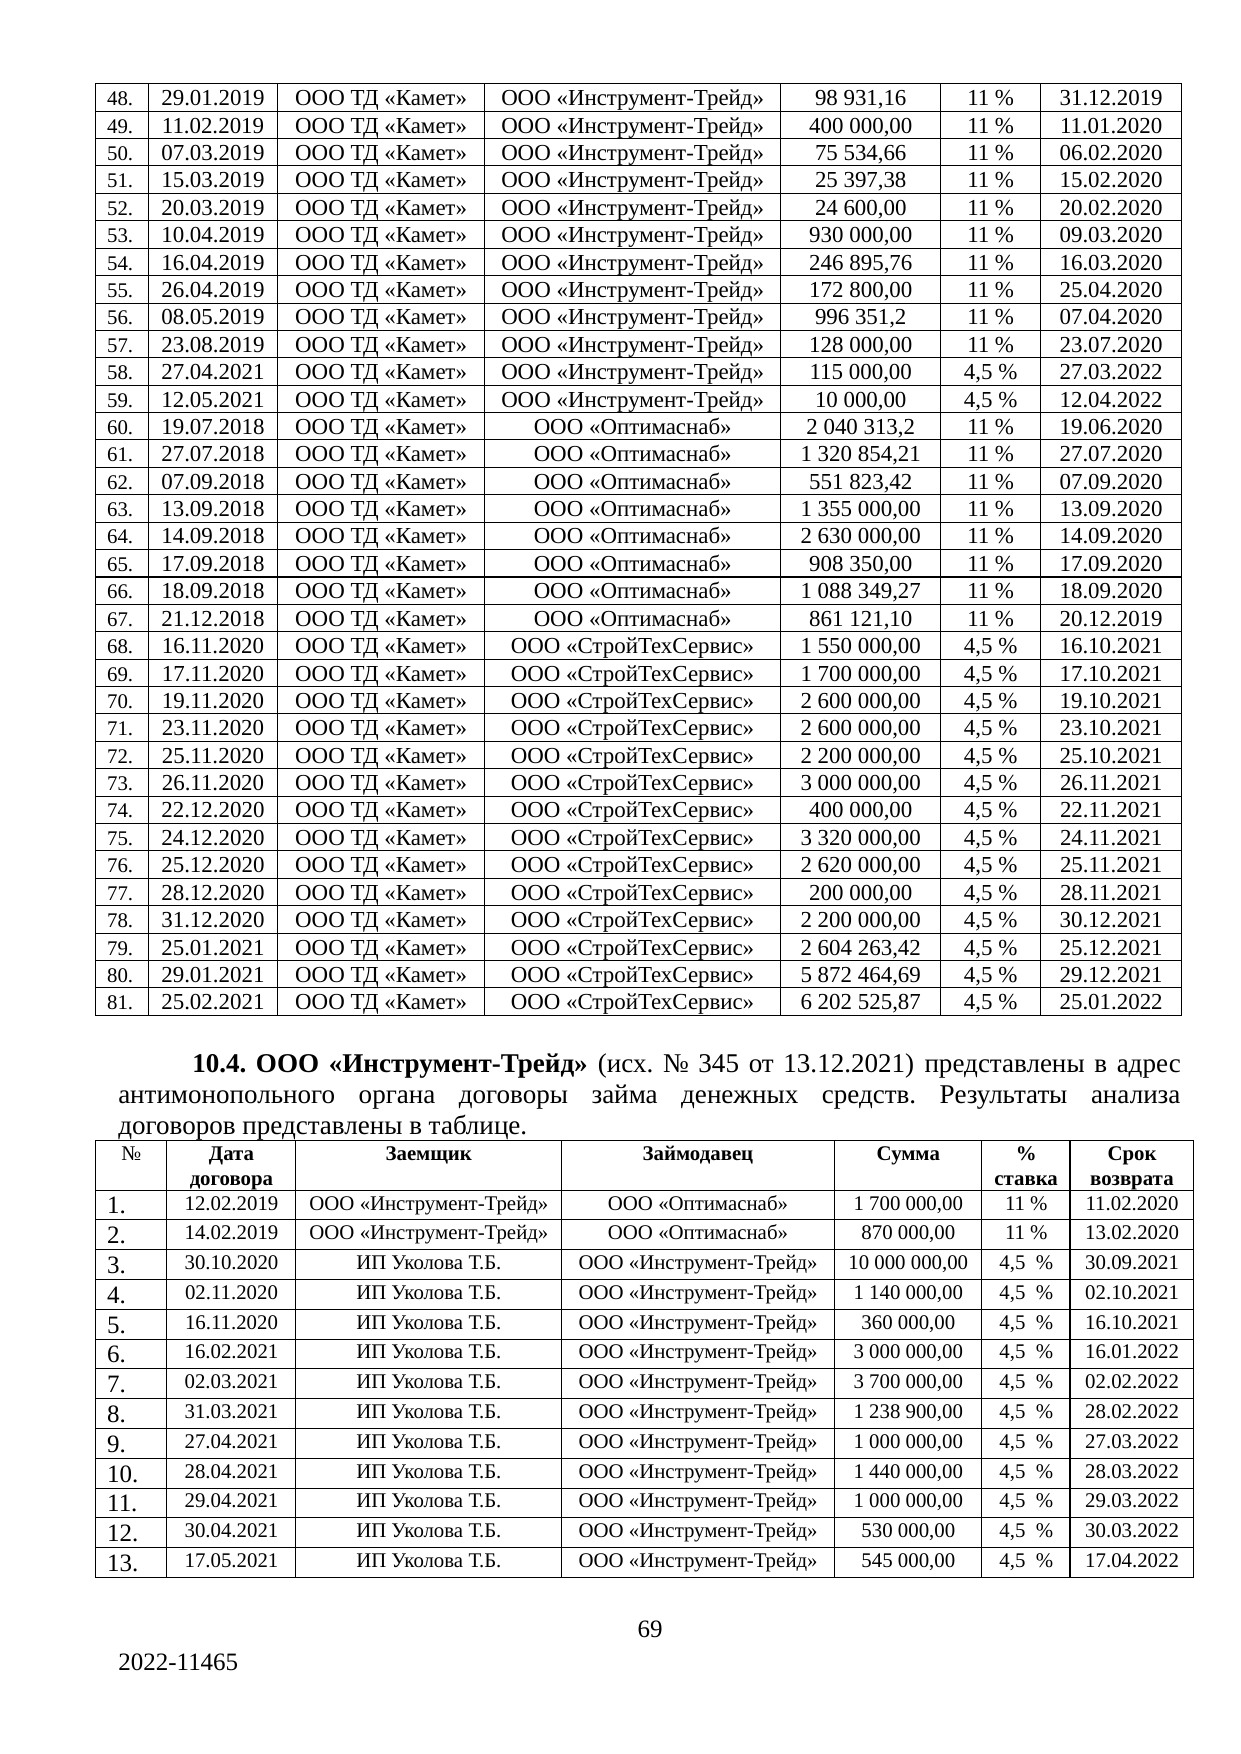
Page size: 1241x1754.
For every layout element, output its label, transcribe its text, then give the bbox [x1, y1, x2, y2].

table_cell [96, 166, 148, 193]
table_cell [96, 851, 148, 878]
table_cell ООО ТД «Камет» [278, 440, 484, 467]
table_cell ООО ТД «Камет» [278, 358, 484, 384]
table_cell ООО «СтройТехСервис» [485, 797, 780, 823]
table_cell 246 895,76 [781, 249, 940, 275]
table_cell 2 200 000,00 [781, 906, 940, 932]
table_cell 11 % [941, 578, 1040, 604]
table_cell 23.11.2020 [149, 714, 277, 741]
table_cell 02.10.2021 [1071, 1280, 1193, 1309]
table_cell 23.08.2019 [149, 331, 277, 357]
table_cell 11 % [941, 440, 1040, 467]
table_cell 4,5 % [941, 797, 1040, 823]
table_cell 11 % [941, 304, 1040, 330]
table_cell 25.01.2021 [149, 934, 277, 960]
table_cell 4,5 % [982, 1250, 1069, 1279]
table_cell 14.09.2018 [149, 523, 277, 549]
table_header № [96, 1141, 166, 1189]
table_cell 16.10.2021 [1041, 632, 1181, 658]
table_cell [96, 714, 148, 741]
table_cell 11 % [941, 468, 1040, 494]
table_cell 10.04.2019 [149, 221, 277, 248]
table_cell 172 800,00 [781, 276, 940, 302]
table_cell 1 000 000,00 [835, 1489, 981, 1517]
table_cell 11 % [941, 84, 1040, 111]
table_cell ООО «Инструмент-Трейд» [562, 1250, 834, 1279]
table_cell [96, 1310, 166, 1338]
table_cell [96, 961, 148, 987]
table_cell 07.09.2020 [1041, 468, 1181, 494]
table_cell [96, 550, 148, 576]
table_cell 1 320 854,21 [781, 440, 940, 467]
table_cell 2 200 000,00 [781, 742, 940, 768]
table_cell 98 931,16 [781, 84, 940, 111]
table_cell 1 088 349,27 [781, 578, 940, 604]
table_cell ООО «Оптимаснаб» [485, 605, 780, 631]
table_cell 30.10.2020 [167, 1250, 295, 1279]
table_cell ООО «Инструмент-Трейд» [485, 331, 780, 357]
table_cell 27.04.2021 [149, 358, 277, 384]
table_cell ООО «Инструмент-Трейд» [485, 221, 780, 248]
table_cell ООО ТД «Камет» [278, 468, 484, 494]
table_cell [96, 1489, 166, 1517]
table_cell 4,5 % [941, 632, 1040, 658]
table_cell 4,5 % [982, 1518, 1069, 1547]
table_cell ООО «Инструмент-Трейд» [562, 1399, 834, 1428]
table_cell ИП Уколова Т.Б. [296, 1429, 561, 1458]
table_cell 20.12.2019 [1041, 605, 1181, 631]
table_cell 07.03.2019 [149, 139, 277, 165]
table_cell [96, 1518, 166, 1547]
table_cell ООО «СтройТехСервис» [485, 632, 780, 658]
table_cell 29.01.2021 [149, 961, 277, 987]
table_cell [96, 139, 148, 165]
table_cell 11 % [941, 221, 1040, 248]
table_cell 16.11.2020 [167, 1310, 295, 1338]
table_cell 2 600 000,00 [781, 687, 940, 713]
table_header Займодавец [562, 1141, 834, 1189]
table_cell 5 872 464,69 [781, 961, 940, 987]
table_cell ООО ТД «Камет» [278, 988, 484, 1015]
table_cell 11.02.2019 [149, 112, 277, 138]
table_cell 4,5 % [982, 1340, 1069, 1368]
table_cell [96, 605, 148, 631]
table_header Заемщик [296, 1141, 561, 1189]
table_cell 3 000 000,00 [835, 1340, 981, 1368]
table_cell ООО «Оптимаснаб» [485, 578, 780, 604]
table_cell 11 % [982, 1191, 1069, 1219]
table_cell [96, 249, 148, 275]
table_cell 11 % [941, 605, 1040, 631]
table_cell ООО ТД «Камет» [278, 578, 484, 604]
table_cell 4,5 % [941, 714, 1040, 741]
table_cell [96, 769, 148, 796]
table_cell 3 700 000,00 [835, 1369, 981, 1398]
table_cell ООО ТД «Камет» [278, 194, 484, 220]
table_cell 400 000,00 [781, 112, 940, 138]
table_cell 27.07.2020 [1041, 440, 1181, 467]
table_cell 12.05.2021 [149, 386, 277, 412]
table_cell ООО «Инструмент-Трейд» [562, 1459, 834, 1487]
table_cell 128 000,00 [781, 331, 940, 357]
table_cell ИП Уколова Т.Б. [296, 1548, 561, 1577]
table_cell [96, 632, 148, 658]
table_cell ИП Уколова Т.Б. [296, 1489, 561, 1517]
table_cell ООО «Оптимаснаб» [485, 468, 780, 494]
table_cell 2 604 263,42 [781, 934, 940, 960]
table_cell 24 600,00 [781, 194, 940, 220]
table_cell [96, 824, 148, 850]
table_cell ООО ТД «Камет» [278, 166, 484, 193]
table_cell 10 000,00 [781, 386, 940, 412]
table_cell ООО «Инструмент-Трейд» [562, 1340, 834, 1368]
table_cell 2 620 000,00 [781, 851, 940, 878]
table_cell 20.03.2019 [149, 194, 277, 220]
table_cell [96, 523, 148, 549]
table_cell ООО ТД «Камет» [278, 550, 484, 576]
table_cell 25.11.2020 [149, 742, 277, 768]
table_cell ООО «Инструмент-Трейд» [485, 304, 780, 330]
table_cell 551 823,42 [781, 468, 940, 494]
table_cell ООО «Оптимаснаб» [562, 1220, 834, 1249]
table_cell 25.12.2021 [1041, 934, 1181, 960]
table_cell ООО ТД «Камет» [278, 797, 484, 823]
table_cell 11 % [941, 523, 1040, 549]
table_cell ООО ТД «Камет» [278, 495, 484, 522]
table_cell ООО ТД «Камет» [278, 879, 484, 905]
table_cell ООО «СтройТехСервис» [485, 906, 780, 932]
table_cell 16.11.2020 [149, 632, 277, 658]
table_cell 26.04.2019 [149, 276, 277, 302]
table_cell 11.01.2020 [1041, 112, 1181, 138]
table_cell ООО «Оптимаснаб» [485, 413, 780, 439]
table_cell 02.03.2021 [167, 1369, 295, 1398]
table_cell 4,5 % [941, 934, 1040, 960]
table_cell 31.12.2019 [1041, 84, 1181, 111]
table_cell 25.04.2020 [1041, 276, 1181, 302]
table_cell ООО «Инструмент-Трейд» [485, 139, 780, 165]
table_cell 11 % [941, 249, 1040, 275]
table_cell 07.09.2018 [149, 468, 277, 494]
table_cell [96, 386, 148, 412]
table_cell ООО «Оптимаснаб» [562, 1191, 834, 1219]
table_cell 4,5 % [941, 961, 1040, 987]
table_cell 17.10.2021 [1041, 660, 1181, 686]
table_cell 11 % [941, 166, 1040, 193]
table_cell ООО ТД «Камет» [278, 687, 484, 713]
table_cell 1 000 000,00 [835, 1429, 981, 1458]
table_cell 17.04.2022 [1071, 1548, 1193, 1577]
table_cell [96, 879, 148, 905]
table_cell 930 000,00 [781, 221, 940, 248]
table_cell [96, 742, 148, 768]
table_cell [96, 331, 148, 357]
table_cell 27.03.2022 [1041, 358, 1181, 384]
table_cell 31.12.2020 [149, 906, 277, 932]
table_cell 2 600 000,00 [781, 714, 940, 741]
table_cell 19.06.2020 [1041, 413, 1181, 439]
table_cell [96, 1459, 166, 1487]
table_cell 16.02.2021 [167, 1340, 295, 1368]
table_cell 16.04.2019 [149, 249, 277, 275]
table_cell 27.03.2022 [1071, 1429, 1193, 1458]
table_cell 02.02.2022 [1071, 1369, 1193, 1398]
table_cell 1 355 000,00 [781, 495, 940, 522]
table_cell ООО «Инструмент-Трейд» [296, 1191, 561, 1219]
table_cell [96, 797, 148, 823]
table_cell 25.01.2022 [1041, 988, 1181, 1015]
table_cell [96, 578, 148, 604]
table_cell ИП Уколова Т.Б. [296, 1250, 561, 1279]
table_cell 30.03.2022 [1071, 1518, 1193, 1547]
table_cell 1 550 000,00 [781, 632, 940, 658]
table_cell ООО ТД «Камет» [278, 221, 484, 248]
table_cell ООО «СтройТехСервис» [485, 687, 780, 713]
table_cell [96, 440, 148, 467]
table_cell 3 320 000,00 [781, 824, 940, 850]
table_cell ООО «Оптимаснаб» [485, 550, 780, 576]
table_cell 115 000,00 [781, 358, 940, 384]
table_cell [96, 495, 148, 522]
table_cell 28.03.2022 [1071, 1459, 1193, 1487]
table_cell ООО «Инструмент-Трейд» [296, 1220, 561, 1249]
table_cell 18.09.2018 [149, 578, 277, 604]
table_cell 28.12.2020 [149, 879, 277, 905]
table_cell 4,5 % [941, 660, 1040, 686]
table_cell 09.03.2020 [1041, 221, 1181, 248]
table_cell 11 % [941, 413, 1040, 439]
table_cell 06.02.2020 [1041, 139, 1181, 165]
table_cell 26.11.2021 [1041, 769, 1181, 796]
table_cell ООО ТД «Камет» [278, 331, 484, 357]
table_cell [96, 660, 148, 686]
table_cell ООО ТД «Камет» [278, 961, 484, 987]
table_cell 11 % [941, 495, 1040, 522]
table_cell [96, 413, 148, 439]
table_cell 14.02.2019 [167, 1220, 295, 1249]
table_cell 15.03.2019 [149, 166, 277, 193]
table_cell 02.11.2020 [167, 1280, 295, 1309]
table_cell 1 700 000,00 [835, 1191, 981, 1219]
table_cell 530 000,00 [835, 1518, 981, 1547]
table_cell ООО «СтройТехСервис» [485, 742, 780, 768]
table_cell ООО «Инструмент-Трейд» [485, 276, 780, 302]
table_cell ООО «СтройТехСервис» [485, 769, 780, 796]
table_cell 30.09.2021 [1071, 1250, 1193, 1279]
table_header Сумма [835, 1141, 981, 1189]
table_cell 08.05.2019 [149, 304, 277, 330]
table_header Срок возврата [1071, 1141, 1193, 1189]
table_cell ООО ТД «Камет» [278, 769, 484, 796]
table_cell 27.07.2018 [149, 440, 277, 467]
table_cell 22.12.2020 [149, 797, 277, 823]
table_cell ООО «СтройТехСервис» [485, 879, 780, 905]
table_cell ООО ТД «Камет» [278, 742, 484, 768]
table_cell 908 350,00 [781, 550, 940, 576]
table_cell 29.04.2021 [167, 1489, 295, 1517]
table_cell 25.10.2021 [1041, 742, 1181, 768]
table_cell [96, 468, 148, 494]
table_cell 1 700 000,00 [781, 660, 940, 686]
table_cell 29.03.2022 [1071, 1489, 1193, 1517]
table_cell ООО ТД «Камет» [278, 851, 484, 878]
table_cell 29.12.2021 [1041, 961, 1181, 987]
table_cell 4,5 % [982, 1310, 1069, 1338]
table_cell 13.09.2018 [149, 495, 277, 522]
table_cell 11 % [941, 550, 1040, 576]
table_cell ИП Уколова Т.Б. [296, 1459, 561, 1487]
table_cell 19.07.2018 [149, 413, 277, 439]
table_cell 18.09.2020 [1041, 578, 1181, 604]
table_cell 4,5 % [941, 906, 1040, 932]
table_cell 360 000,00 [835, 1310, 981, 1338]
table_cell ООО «Оптимаснаб» [485, 523, 780, 549]
table_cell 4,5 % [982, 1459, 1069, 1487]
table_cell 16.03.2020 [1041, 249, 1181, 275]
table_cell 16.10.2021 [1071, 1310, 1193, 1338]
table_cell 30.04.2021 [167, 1518, 295, 1547]
table_cell ООО «Инструмент-Трейд» [562, 1548, 834, 1577]
table_cell 11 % [941, 139, 1040, 165]
table_cell 25.11.2021 [1041, 851, 1181, 878]
table_cell ООО ТД «Камет» [278, 906, 484, 932]
table_cell 4,5 % [941, 851, 1040, 878]
table_cell ООО ТД «Камет» [278, 523, 484, 549]
table_cell ООО ТД «Камет» [278, 139, 484, 165]
table_cell 15.02.2020 [1041, 166, 1181, 193]
table_cell 21.12.2018 [149, 605, 277, 631]
table_cell ООО «СтройТехСервис» [485, 660, 780, 686]
table_cell ИП Уколова Т.Б. [296, 1280, 561, 1309]
table_cell 1 140 000,00 [835, 1280, 981, 1309]
table_cell ООО «СтройТехСервис» [485, 851, 780, 878]
table_cell 3 000 000,00 [781, 769, 940, 796]
table_cell ООО ТД «Камет» [278, 824, 484, 850]
table_cell 17.09.2020 [1041, 550, 1181, 576]
table_cell [96, 276, 148, 302]
table_cell [96, 687, 148, 713]
table_cell ООО ТД «Камет» [278, 632, 484, 658]
table_cell ООО ТД «Камет» [278, 386, 484, 412]
table_cell 2 040 313,2 [781, 413, 940, 439]
table_cell 19.11.2020 [149, 687, 277, 713]
table_cell ООО «Инструмент-Трейд» [485, 358, 780, 384]
table_cell [96, 1191, 166, 1219]
table_cell 20.02.2020 [1041, 194, 1181, 220]
table_cell 4,5 % [982, 1548, 1069, 1577]
table_cell 4,5 % [941, 988, 1040, 1015]
table_cell 19.10.2021 [1041, 687, 1181, 713]
table_cell 4,5 % [941, 824, 1040, 850]
table_cell 4,5 % [941, 687, 1040, 713]
table_cell [96, 84, 148, 111]
table_cell [96, 194, 148, 220]
table_cell 400 000,00 [781, 797, 940, 823]
table_cell 870 000,00 [835, 1220, 981, 1249]
table_cell ООО «Инструмент-Трейд» [485, 386, 780, 412]
table_cell 13.09.2020 [1041, 495, 1181, 522]
table_cell 1 440 000,00 [835, 1459, 981, 1487]
table_cell ООО «Инструмент-Трейд» [485, 112, 780, 138]
table_cell 545 000,00 [835, 1548, 981, 1577]
table_cell 25.12.2020 [149, 851, 277, 878]
table_cell 16.01.2022 [1071, 1340, 1193, 1368]
table_cell 4,5 % [982, 1399, 1069, 1428]
table_cell ИП Уколова Т.Б. [296, 1340, 561, 1368]
table_cell ООО «Инструмент-Трейд» [562, 1280, 834, 1309]
table_cell ООО «Инструмент-Трейд» [485, 166, 780, 193]
table_cell 11.02.2020 [1071, 1191, 1193, 1219]
table_cell 861 121,10 [781, 605, 940, 631]
table_cell ООО «СтройТехСервис» [485, 961, 780, 987]
table_cell ООО ТД «Камет» [278, 112, 484, 138]
table_cell 11 % [941, 276, 1040, 302]
table_cell 31.03.2021 [167, 1399, 295, 1428]
table_cell 25 397,38 [781, 166, 940, 193]
table_cell [96, 1399, 166, 1428]
table_cell 4,5 % [982, 1280, 1069, 1309]
table_cell 07.04.2020 [1041, 304, 1181, 330]
table_cell ООО «Инструмент-Трейд» [485, 84, 780, 111]
table_cell [96, 112, 148, 138]
table_cell 12.04.2022 [1041, 386, 1181, 412]
table_cell ООО ТД «Камет» [278, 605, 484, 631]
table_cell 27.04.2021 [167, 1429, 295, 1458]
table_cell [96, 1220, 166, 1249]
table_cell 2 630 000,00 [781, 523, 940, 549]
table_cell 12.02.2019 [167, 1191, 295, 1219]
table_cell ООО ТД «Камет» [278, 249, 484, 275]
table_cell ООО ТД «Камет» [278, 413, 484, 439]
table_cell ИП Уколова Т.Б. [296, 1518, 561, 1547]
table_cell ООО «СтройТехСервис» [485, 934, 780, 960]
table_cell 4,5 % [982, 1429, 1069, 1458]
table_cell 30.12.2021 [1041, 906, 1181, 932]
table_cell [96, 1280, 166, 1309]
table_cell [96, 906, 148, 932]
table_cell 11 % [941, 112, 1040, 138]
table_cell 4,5 % [941, 879, 1040, 905]
table_cell 28.04.2021 [167, 1459, 295, 1487]
table_cell ООО ТД «Камет» [278, 276, 484, 302]
table_cell [96, 1250, 166, 1279]
table_cell 200 000,00 [781, 879, 940, 905]
table_cell 29.01.2019 [149, 84, 277, 111]
table_cell ООО «Инструмент-Трейд» [485, 194, 780, 220]
table_cell ООО «Инструмент-Трейд» [562, 1310, 834, 1338]
table_cell ООО «Инструмент-Трейд» [562, 1518, 834, 1547]
table_cell ООО «СтройТехСервис» [485, 714, 780, 741]
table_cell 11 % [941, 331, 1040, 357]
table_cell 4,5 % [982, 1369, 1069, 1398]
table_cell 1 238 900,00 [835, 1399, 981, 1428]
table_cell ООО «Инструмент-Трейд» [562, 1429, 834, 1458]
table_cell [96, 1429, 166, 1458]
table_cell [96, 358, 148, 384]
table_header Дата договора [167, 1141, 295, 1189]
table_cell 11 % [941, 194, 1040, 220]
table_cell 17.05.2021 [167, 1548, 295, 1577]
table_cell 13.02.2020 [1071, 1220, 1193, 1249]
table_cell 6 202 525,87 [781, 988, 940, 1015]
table_cell 4,5 % [941, 742, 1040, 768]
table_cell ООО «Инструмент-Трейд» [562, 1489, 834, 1517]
table_cell 4,5 % [941, 386, 1040, 412]
table_cell 996 351,2 [781, 304, 940, 330]
table_cell 4,5 % [941, 769, 1040, 796]
table_header % ставка [982, 1141, 1069, 1189]
table_cell [96, 221, 148, 248]
table_cell 23.07.2020 [1041, 331, 1181, 357]
table_cell 28.02.2022 [1071, 1399, 1193, 1428]
table_cell [96, 988, 148, 1015]
table_cell [96, 1548, 166, 1577]
table_cell ООО ТД «Камет» [278, 660, 484, 686]
table_cell [96, 1369, 166, 1398]
table_cell 17.11.2020 [149, 660, 277, 686]
table_cell ООО «Инструмент-Трейд» [485, 249, 780, 275]
table_cell ООО ТД «Камет» [278, 304, 484, 330]
table_cell ООО «СтройТехСервис» [485, 824, 780, 850]
table_cell 24.11.2021 [1041, 824, 1181, 850]
table_cell 25.02.2021 [149, 988, 277, 1015]
table_cell ИП Уколова Т.Б. [296, 1310, 561, 1338]
table_cell 22.11.2021 [1041, 797, 1181, 823]
table_cell 26.11.2020 [149, 769, 277, 796]
table_cell 75 534,66 [781, 139, 940, 165]
table_cell ООО «Инструмент-Трейд» [562, 1369, 834, 1398]
table_cell 11 % [982, 1220, 1069, 1249]
table_cell 4,5 % [941, 358, 1040, 384]
table_cell ООО ТД «Камет» [278, 84, 484, 111]
table_cell ООО ТД «Камет» [278, 934, 484, 960]
table_cell 4,5 % [982, 1489, 1069, 1517]
table_cell 17.09.2018 [149, 550, 277, 576]
table_cell ИП Уколова Т.Б. [296, 1399, 561, 1428]
table_cell [96, 934, 148, 960]
table_cell 24.12.2020 [149, 824, 277, 850]
text 10.4. ООО «Инструмент-Трейд» (исх. № 345 от 13.12.2021) представлены в адрес антимонопольного органа договоры займа денежных средств. Результаты анализа договоров представлены в таблице. [118, 1047, 1181, 1140]
table_cell [96, 304, 148, 330]
table_cell ООО «Оптимаснаб» [485, 440, 780, 467]
table_cell ООО «Оптимаснаб» [485, 495, 780, 522]
table_cell 10 000 000,00 [835, 1250, 981, 1279]
table_cell 28.11.2021 [1041, 879, 1181, 905]
table_cell 23.10.2021 [1041, 714, 1181, 741]
table_cell [96, 1340, 166, 1368]
table_cell 14.09.2020 [1041, 523, 1181, 549]
table_cell ООО «СтройТехСервис» [485, 988, 780, 1015]
table_cell ИП Уколова Т.Б. [296, 1369, 561, 1398]
table_cell ООО ТД «Камет» [278, 714, 484, 741]
